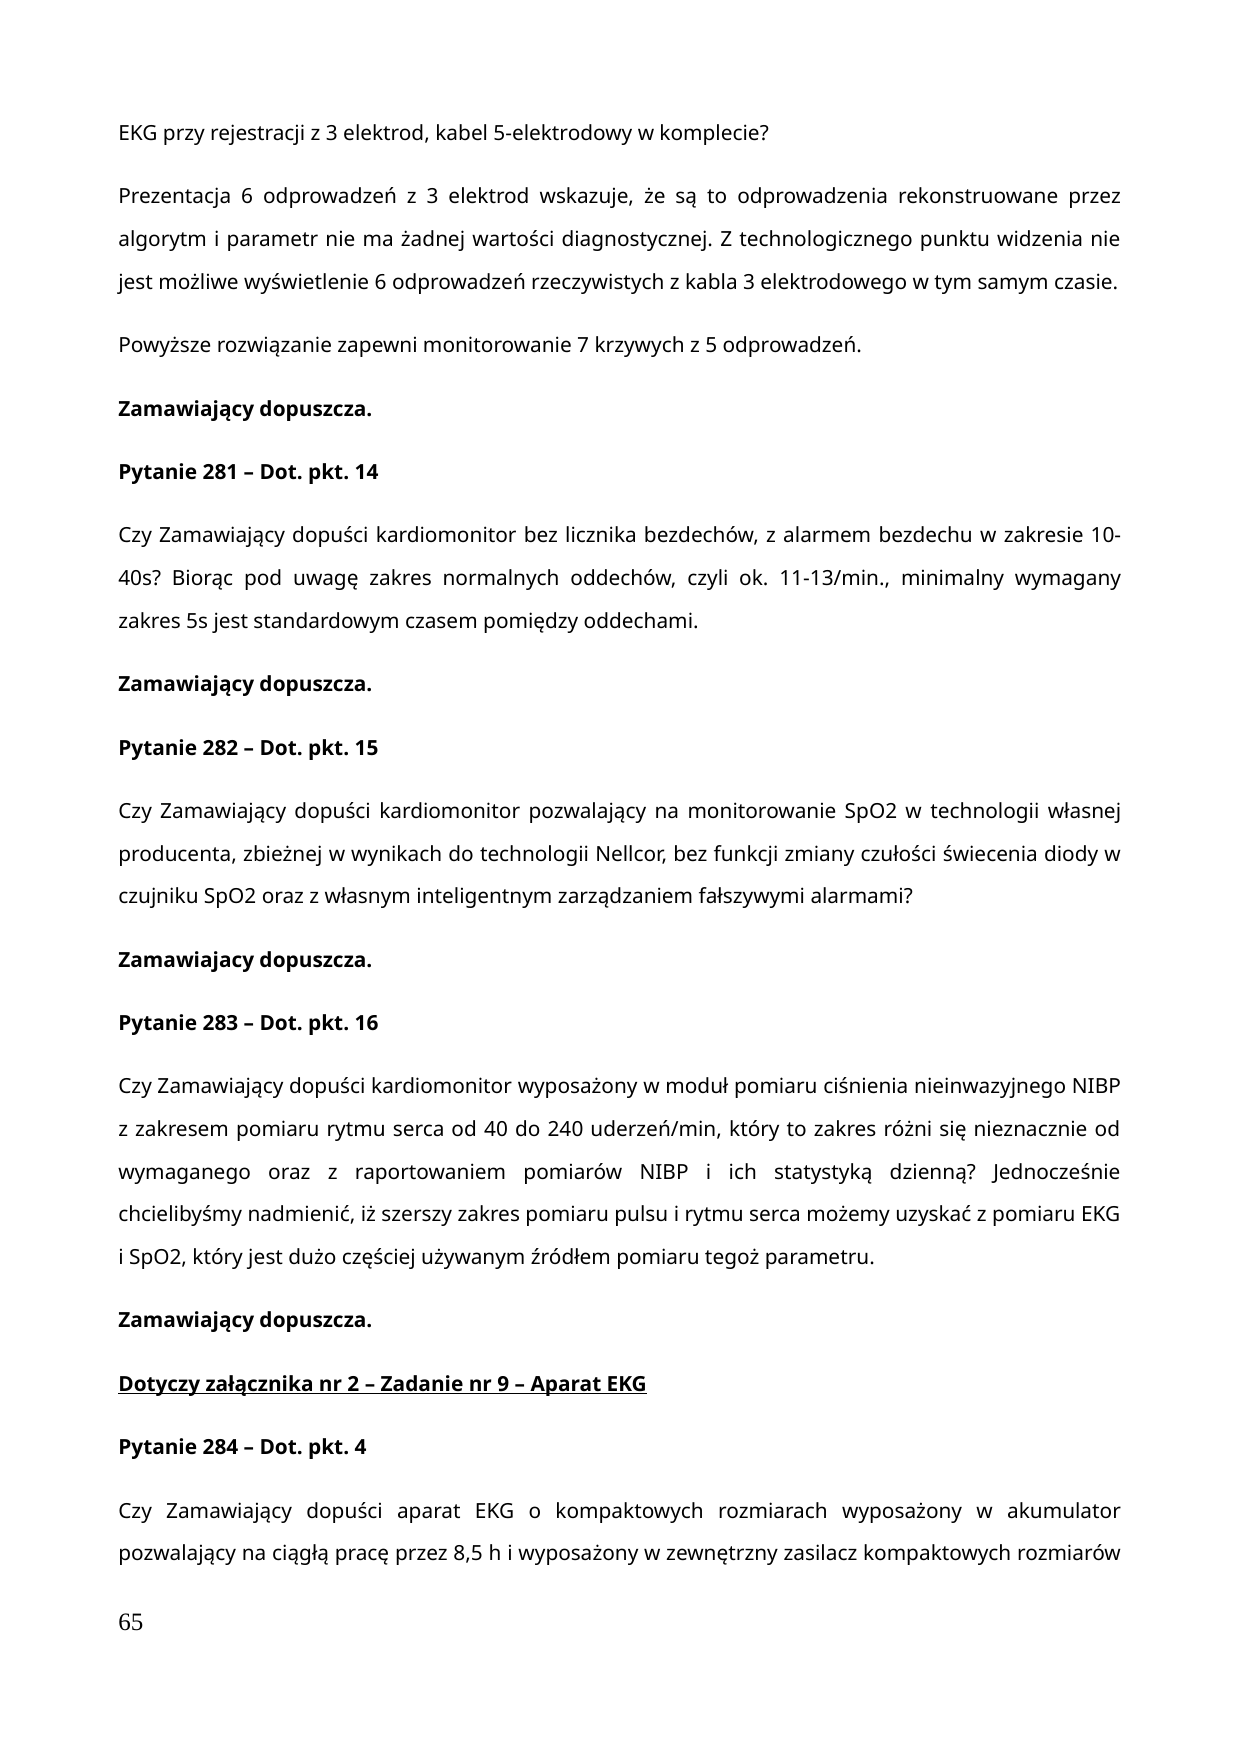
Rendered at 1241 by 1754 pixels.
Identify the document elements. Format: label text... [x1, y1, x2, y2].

list Powyższe rozwiązanie zapewni monitorowanie 7 krzywych z 5 odprowadzeń. [118, 330, 1122, 359]
list Czy Zamawiający dopuści kardiomonitor pozwalający na monitorowanie SpO2 w technologii własnej producenta, zbieżnej w wynikach do technologii Nellcor, bez funkcji zmiany czułości świecenia diody w czujniku SpO2 oraz z własnym inteligentnym zarządzaniem fałszywymi alarmami? [118, 796, 1122, 910]
list Czy Zamawiający dopuści kardiomonitor wyposażony w moduł pomiaru ciśnienia nieinwazyjnego NIBP z zakresem pomiaru rytmu serca od 40 do 240 uderzeń/min, który to zakres różni się nieznacznie od wymaganego oraz z raportowaniem pomiarów NIBP i ich statystyką dzienną? Jednocześnie chcielibyśmy nadmienić, iż szerszy zakres pomiaru pulsu i rytmu serca możemy uzyskać z pomiaru EKG i SpO2, który jest dużo częściej używanym źródłem pomiaru tegoż parametru. [118, 1072, 1122, 1270]
list Pytanie 281 – Dot. pkt. 14 [118, 457, 1122, 486]
list Dotyczy załącznika nr 2 – Zadanie nr 9 – Aparat EKG [118, 1369, 1122, 1397]
list Czy Zamawiający dopuści aparat EKG o kompaktowych rozmiarach wyposażony w akumulator pozwalający na ciągłą pracę przez 8,5 h i wyposażony w zewnętrzny zasilacz kompaktowych rozmiarów [118, 1496, 1122, 1567]
list Zamawiający dopuszcza. [118, 394, 1122, 422]
list Czy Zamawiający dopuści kardiomonitor bez licznika bezdechów, z alarmem bezdechu w zakresie 10-40s? Biorąc pod uwagę zakres normalnych oddechów, czyli ok. 11-13/min., minimalny wymagany zakres 5s jest standardowym czasem pomiędzy oddechami. [118, 521, 1122, 634]
list EKG przy rejestracji z 3 elektrod, kabel 5-elektrodowy w komplecie? [118, 118, 1122, 147]
list Pytanie 284 – Dot. pkt. 4 [118, 1432, 1122, 1461]
list Zamawiający dopuszcza. [118, 669, 1122, 698]
list Pytanie 282 – Dot. pkt. 15 [118, 733, 1122, 761]
list Prezentacja 6 odprowadzeń z 3 elektrod wskazuje, że są to odprowadzenia rekonstruowane przez algorytm i parametr nie ma żadnej wartości diagnostycznej. Z technologicznego punktu widzenia nie jest możliwe wyświetlenie 6 odprowadzeń rzeczywistych z kabla 3 elektrodowego w tym samym czasie. [118, 182, 1122, 295]
list Zamawiający dopuszcza. [118, 1305, 1122, 1334]
list Pytanie 283 – Dot. pkt. 16 [118, 1008, 1122, 1037]
list Zamawiajacy dopuszcza. [118, 945, 1122, 973]
